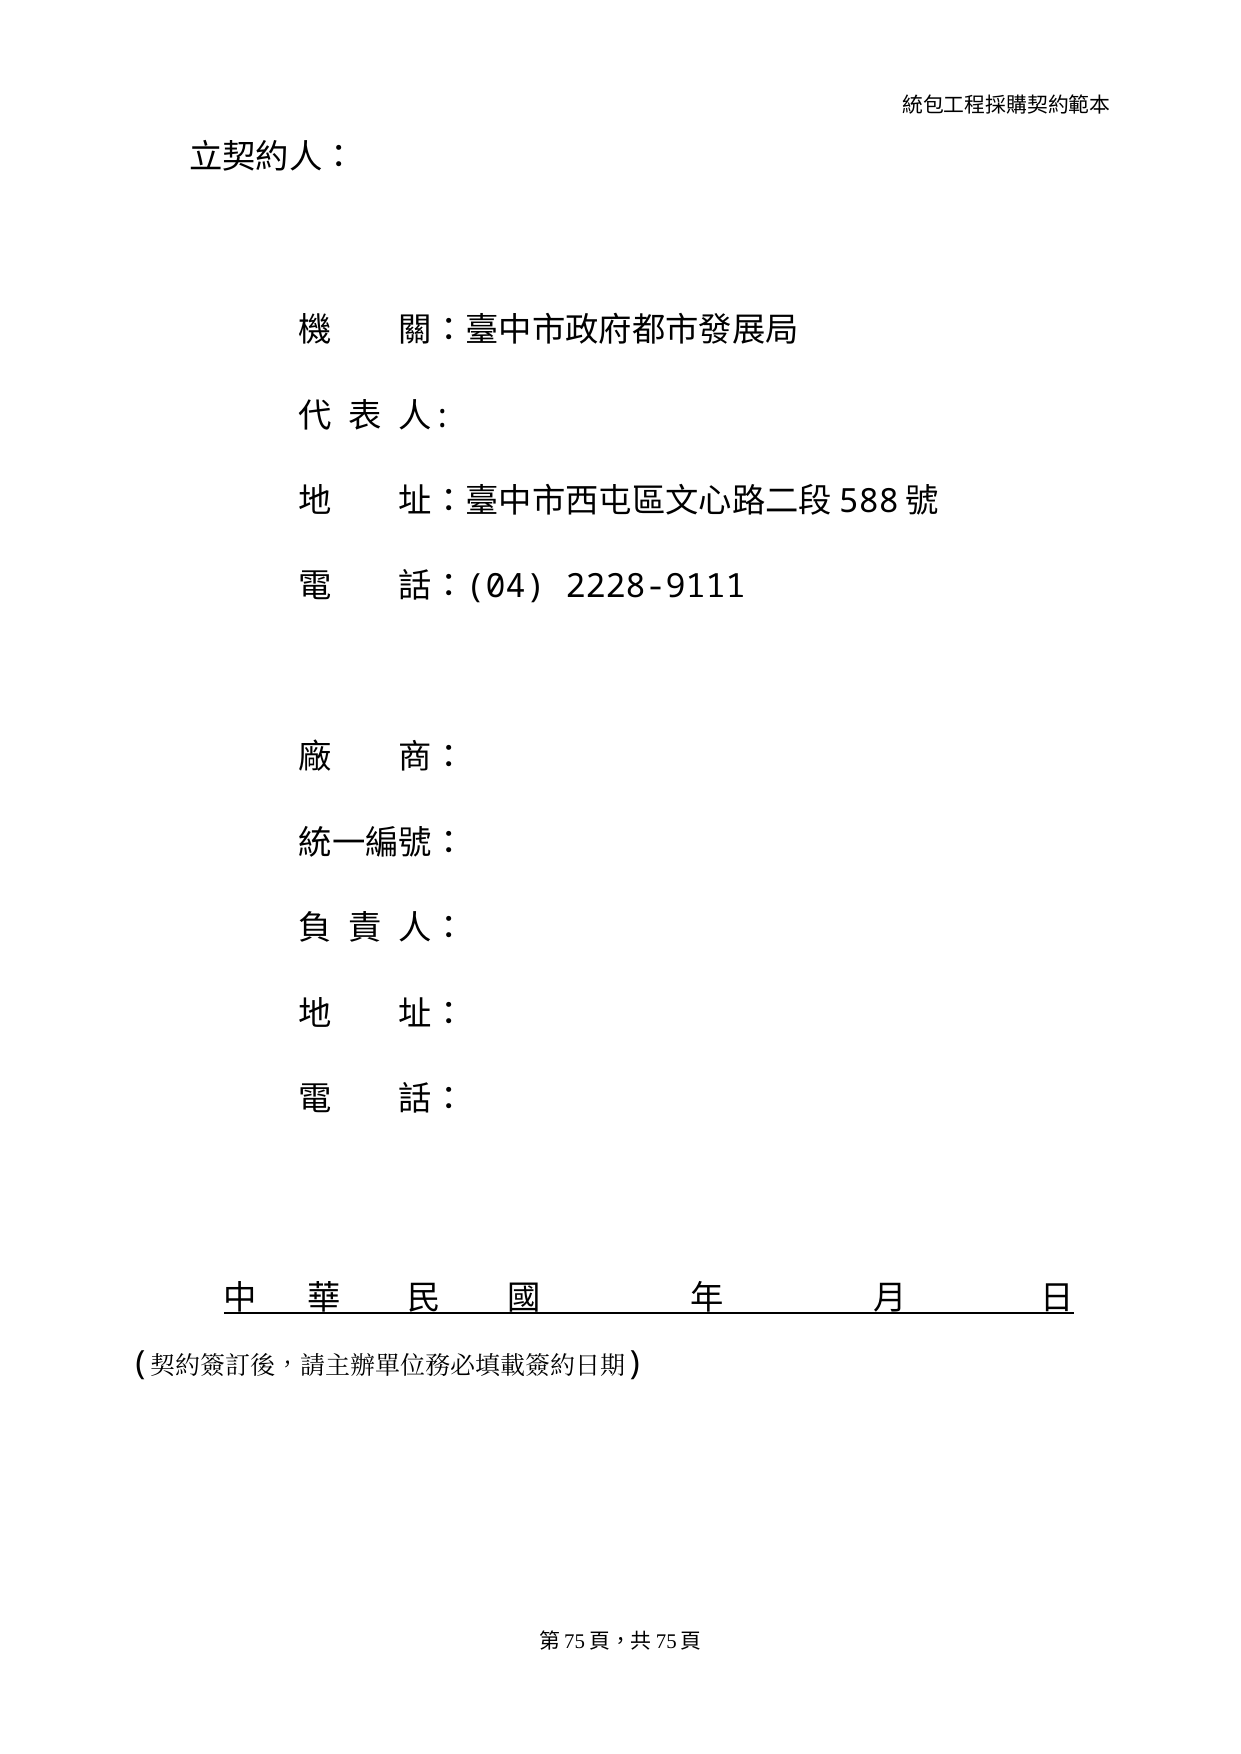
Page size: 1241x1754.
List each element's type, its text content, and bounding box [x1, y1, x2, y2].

text 負 責 人： [224, 881, 1110, 954]
text 立契約人： [130, 130, 1110, 178]
text 中 華 民 國 年 月 日 [224, 1271, 1110, 1319]
text 機 關：臺中市政府都市發展局 [224, 283, 1110, 356]
text 地 址： [224, 967, 1110, 1039]
text 廠 商： [224, 710, 1110, 783]
text 電 話： [224, 1052, 1110, 1125]
text (契約簽訂後，請主辦單位務必填載簽約日期) [130, 1339, 1110, 1384]
text 電 話：(04) 2228-9111 [224, 539, 1110, 612]
text 地 址：臺中市西屯區文心路二段588號 [224, 454, 1110, 527]
text 統一編號： [224, 796, 1110, 869]
text 代 表 人: [224, 369, 1110, 442]
